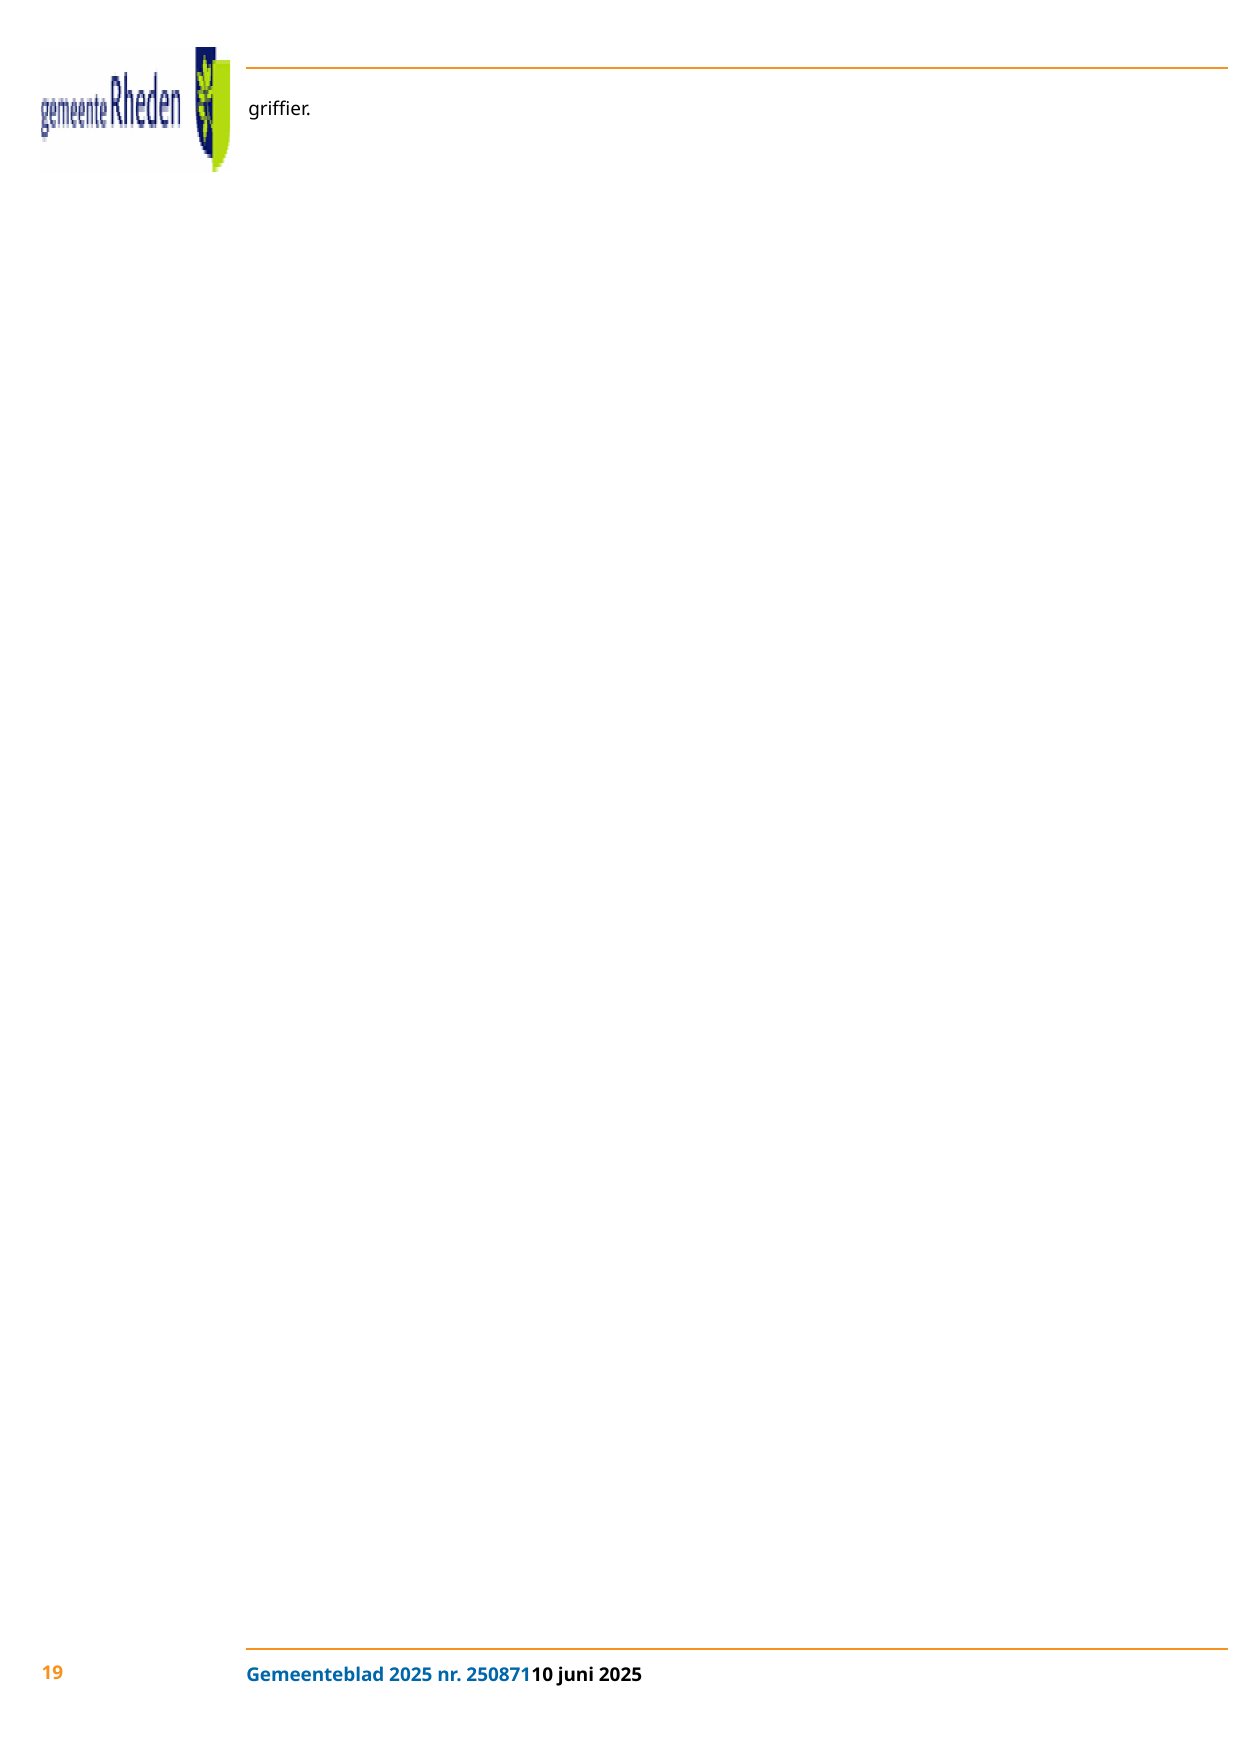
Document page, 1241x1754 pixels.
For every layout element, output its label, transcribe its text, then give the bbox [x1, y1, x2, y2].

text griffier. [248, 95, 1152, 121]
picture [41, 47, 231, 172]
